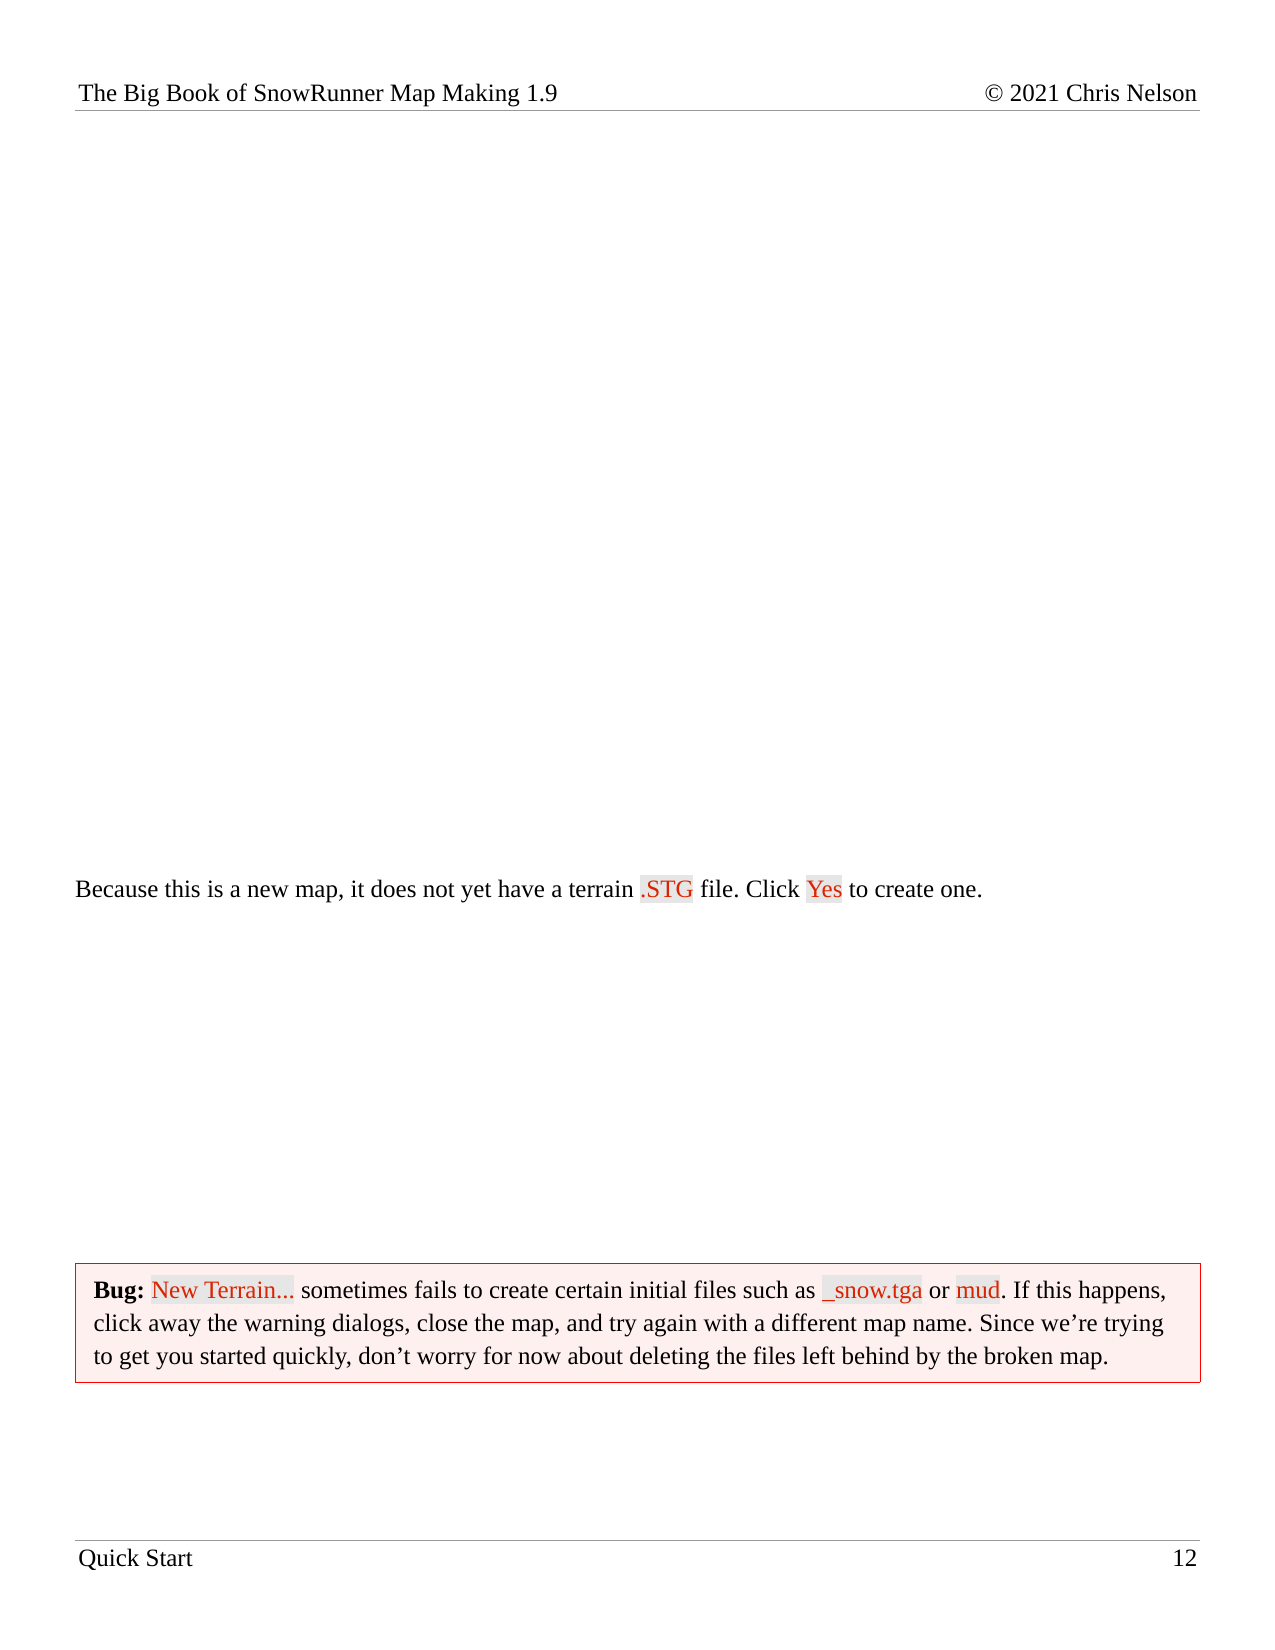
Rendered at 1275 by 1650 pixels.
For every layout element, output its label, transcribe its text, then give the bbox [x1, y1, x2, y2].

text Because this is a new map, it does not yet have a terrain .STG file. Click Yes to create one. [75, 874, 1200, 903]
list New Terrain... sometimes fails to create certain initial files such as _snow.tga or mud. If this happens, click away the warning dialogs, close the map, and try again with a different map name. Since we’re trying to get you started quickly, don’t worry for now about deleting the files left behind by the broken map. [76, 1264, 1200, 1382]
